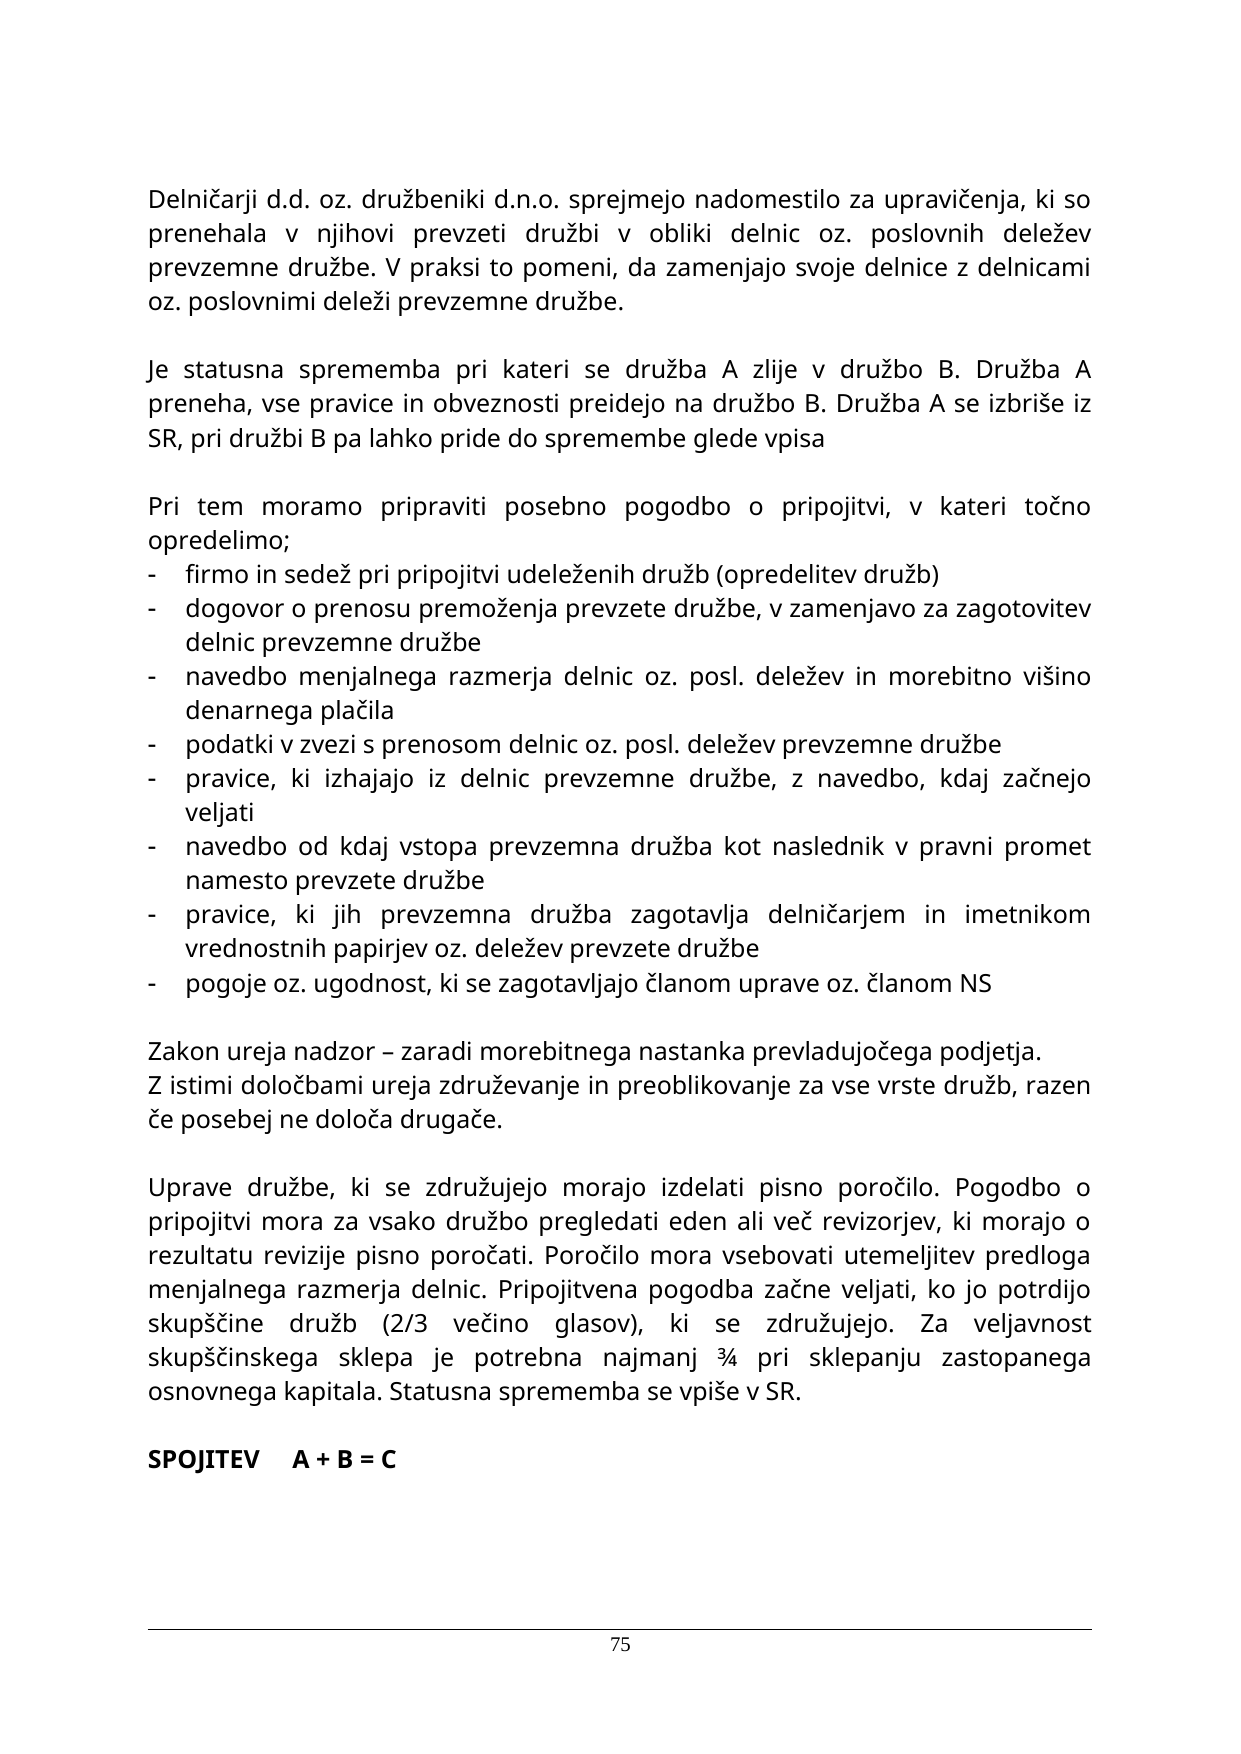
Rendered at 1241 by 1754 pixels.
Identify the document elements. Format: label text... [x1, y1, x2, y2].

text Delničarji d.d. oz. družbeniki d.n.o. sprejmejo nadomestilo za upravičenja, ki so prenehala v njihovi prevzeti družbi v obliki delnic oz. poslovnih deležev prevzemne družbe. V praksi to pomeni, da zamenjajo svoje delnice z delnicami oz. poslovnimi deleži prevzemne družbe. [148, 182, 1092, 318]
text Je statusna sprememba pri kateri se družba A zlije v družbo B. Družba A preneha, vse pravice in obveznosti preidejo na družbo B. Družba A se izbriše iz SR, pri družbi B pa lahko pride do spremembe glede vpisa [148, 352, 1092, 454]
list firmo in sedež pri pripojitvi udeleženih družb (opredelitev družb) [148, 556, 1092, 591]
list dogovor o prenosu premoženja prevzete družbe, v zamenjavo za zagotovitev delnic prevzemne družbe [148, 591, 1092, 659]
text SPOJITEV A + B = C [148, 1442, 1092, 1476]
text Z istimi določbami ureja združevanje in preoblikovanje za vse vrste družb, razen če posebej ne določa drugače. [148, 1067, 1092, 1136]
list pravice, ki izhajajo iz delnic prevzemne družbe, z navedbo, kdaj začnejo veljati [148, 761, 1092, 829]
list pravice, ki jih prevzemna družba zagotavlja delničarjem in imetnikom vrednostnih papirjev oz. deležev prevzete družbe [148, 897, 1092, 965]
text Uprave družbe, ki se združujejo morajo izdelati pisno poročilo. Pogodbo o pripojitvi mora za vsako družbo pregledati eden ali več revizorjev, ki morajo o rezultatu revizije pisno poročati. Poročilo mora vsebovati utemeljitev predloga menjalnega razmerja delnic. Pripojitvena pogodba začne veljati, ko jo potrdijo skupščine družb (2/3 večino glasov), ki se združujejo. Za veljavnost skupščinskega sklepa je potrebna najmanj ¾ pri sklepanju zastopanega osnovnega kapitala. Statusna sprememba se vpiše v SR. [148, 1169, 1092, 1408]
list podatki v zvezi s prenosom delnic oz. posl. deležev prevzemne družbe [148, 727, 1092, 761]
text Pri tem moramo pripraviti posebno pogodbo o pripojitvi, v kateri točno opredelimo; [148, 488, 1092, 556]
text Zakon ureja nadzor – zaradi morebitnega nastanka prevladujočega podjetja. [148, 1033, 1092, 1067]
list pogoje oz. ugodnost, ki se zagotavljajo članom uprave oz. članom NS [148, 965, 1092, 999]
list navedbo menjalnega razmerja delnic oz. posl. deležev in morebitno višino denarnega plačila [148, 659, 1092, 727]
list navedbo od kdaj vstopa prevzemna družba kot naslednik v pravni promet namesto prevzete družbe [148, 829, 1092, 897]
